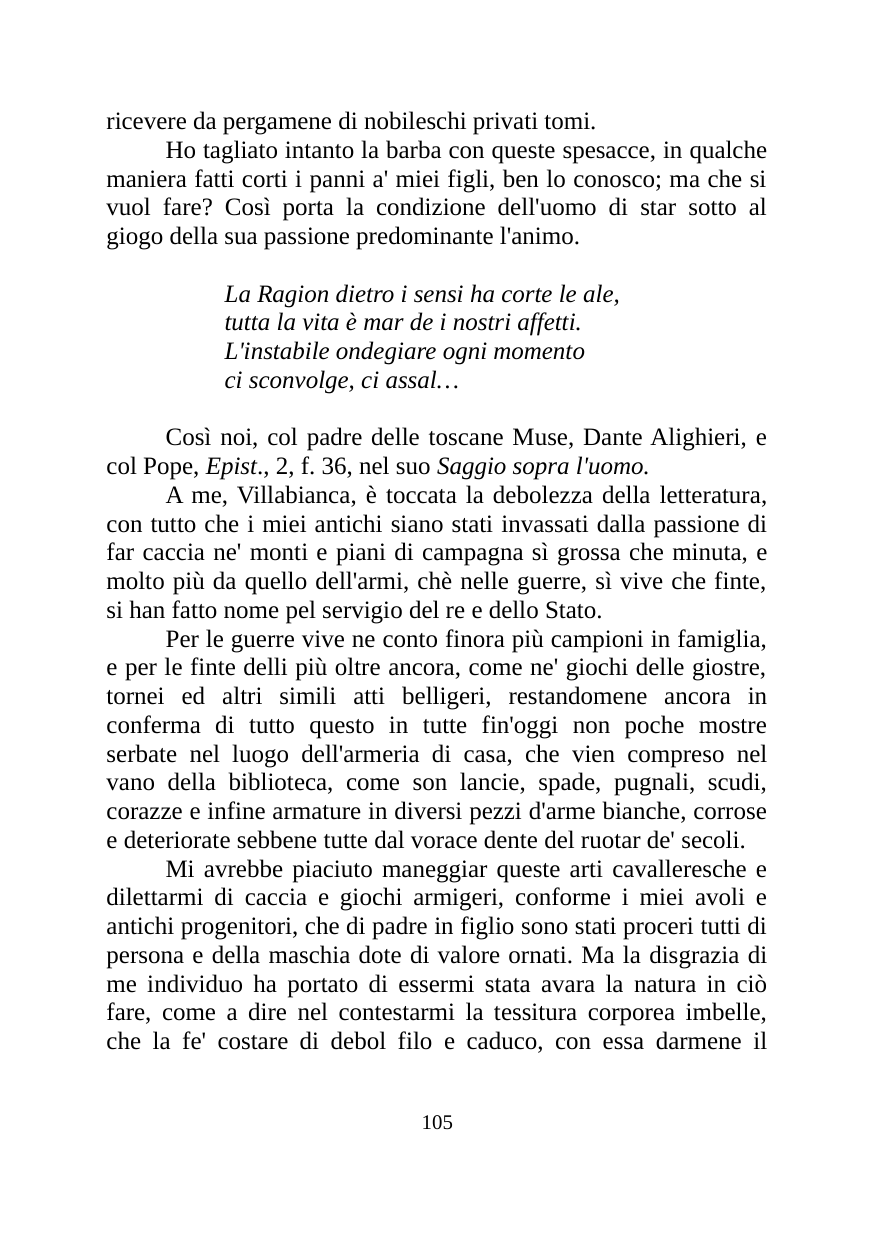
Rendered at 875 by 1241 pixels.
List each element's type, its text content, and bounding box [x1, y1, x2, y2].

text Mi avrebbe piaciuto maneggiar queste arti cavalleresche e dilettarmi di caccia e giochi armigeri, conforme i miei avoli e antichi progenitori, che di padre in figlio sono stati proceri tutti di persona e della maschia dote di valore ornati. Ma la disgrazia di me individuo ha portato di essermi stata avara la natura in ciò fare, come a dire nel contestarmi la tessitura corporea imbelle, che la fe' costare di debol filo e caduco, con essa darmene il [106, 854, 768, 1055]
text A me, Villabianca, è toccata la debolezza della letteratura, con tutto che i miei antichi siano stati invassati dalla passione di far caccia ne' monti e piani di campagna sì grossa che minuta, e molto più da quello dell'armi, chè nelle guerre, sì vive che finte, si han fatto nome pel servigio del re e dello Stato. [106, 480, 768, 624]
text L'instabile ondegiare ogni momento [165, 336, 768, 365]
text Così noi, col padre delle toscane Muse, Dante Alighieri, e col Pope, Epist., 2, f. 36, nel suo Saggio sopra l'uomo. [106, 422, 768, 480]
text Per le guerre vive ne conto finora più campioni in famiglia, e per le finte delli più oltre ancora, come ne' giochi delle giostre, tornei ed altri simili atti belligeri, restandomene ancora in conferma di tutto questo in tutte fin'oggi non poche mostre serbate nel luogo dell'armeria di casa, che vien compreso nel vano della biblioteca, come son lancie, spade, pugnali, scudi, corazze e infine armature in diversi pezzi d'arme bianche, corrose e deteriorate sebbene tutte dal vorace dente del ruotar de' secoli. [106, 624, 768, 854]
text Ho tagliato intanto la barba con queste spesacce, in qualche maniera fatti corti i panni a' miei figli, ben lo conosco; ma che si vuol fare? Così porta la condizione dell'uomo di star sotto al giogo della sua passione predominante l'animo. [106, 135, 768, 250]
text La Ragion dietro i sensi ha corte le ale, [165, 279, 768, 307]
text ricevere da pergamene di nobileschi privati tomi. [106, 106, 768, 135]
text ci sconvolge, ci assal… [165, 365, 768, 394]
text tutta la vita è mar de i nostri affetti. [165, 307, 768, 336]
